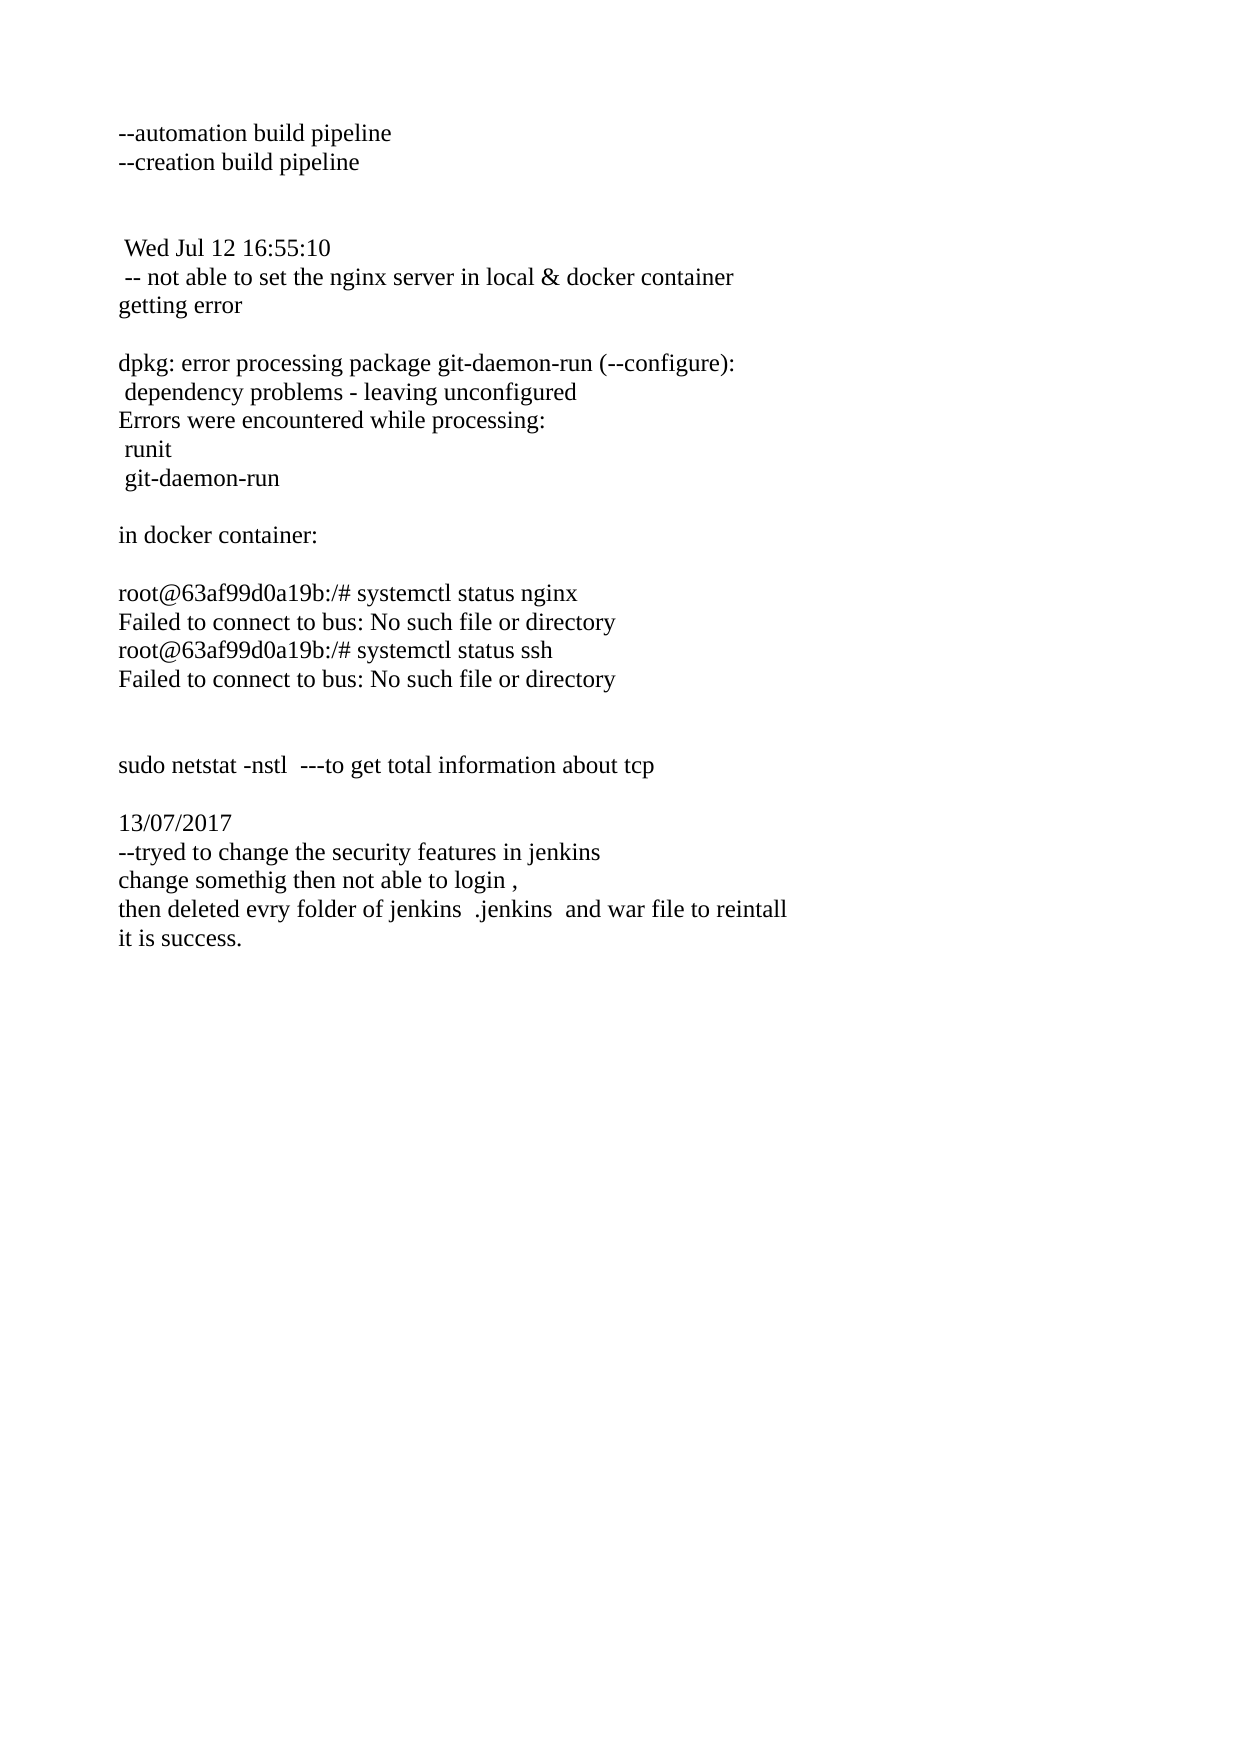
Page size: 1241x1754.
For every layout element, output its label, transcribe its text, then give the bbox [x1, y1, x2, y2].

text --tryed to change the security features in jenkins [118, 837, 1122, 866]
text Failed to connect to bus: No such file or directory [118, 664, 1122, 693]
text Wed Jul 12 16:55:10 [118, 233, 1122, 262]
text --automation build pipeline [118, 118, 1122, 147]
text --creation build pipeline [118, 147, 1122, 176]
text dpkg: error processing package git-daemon-run (--configure): [118, 348, 1122, 377]
text change somethig then not able to login , [118, 866, 1122, 894]
text -- not able to set the nginx server in local & docker container [118, 262, 1122, 291]
text dependency problems - leaving unconfigured [118, 377, 1122, 406]
text in docker container: [118, 521, 1122, 549]
text Errors were encountered while processing: [118, 406, 1122, 434]
text runit [118, 434, 1122, 463]
text then deleted evry folder of jenkins .jenkins and war file to reintall [118, 894, 1122, 923]
text Failed to connect to bus: No such file or directory [118, 607, 1122, 636]
text git-daemon-run [118, 463, 1122, 492]
text 13/07/2017 [118, 808, 1122, 837]
text getting error [118, 291, 1122, 319]
text root@63af99d0a19b:/# systemctl status nginx [118, 578, 1122, 607]
text it is success. [118, 923, 1122, 952]
text sudo netstat -nstl ---to get total information about tcp [118, 751, 1122, 779]
text root@63af99d0a19b:/# systemctl status ssh [118, 636, 1122, 664]
